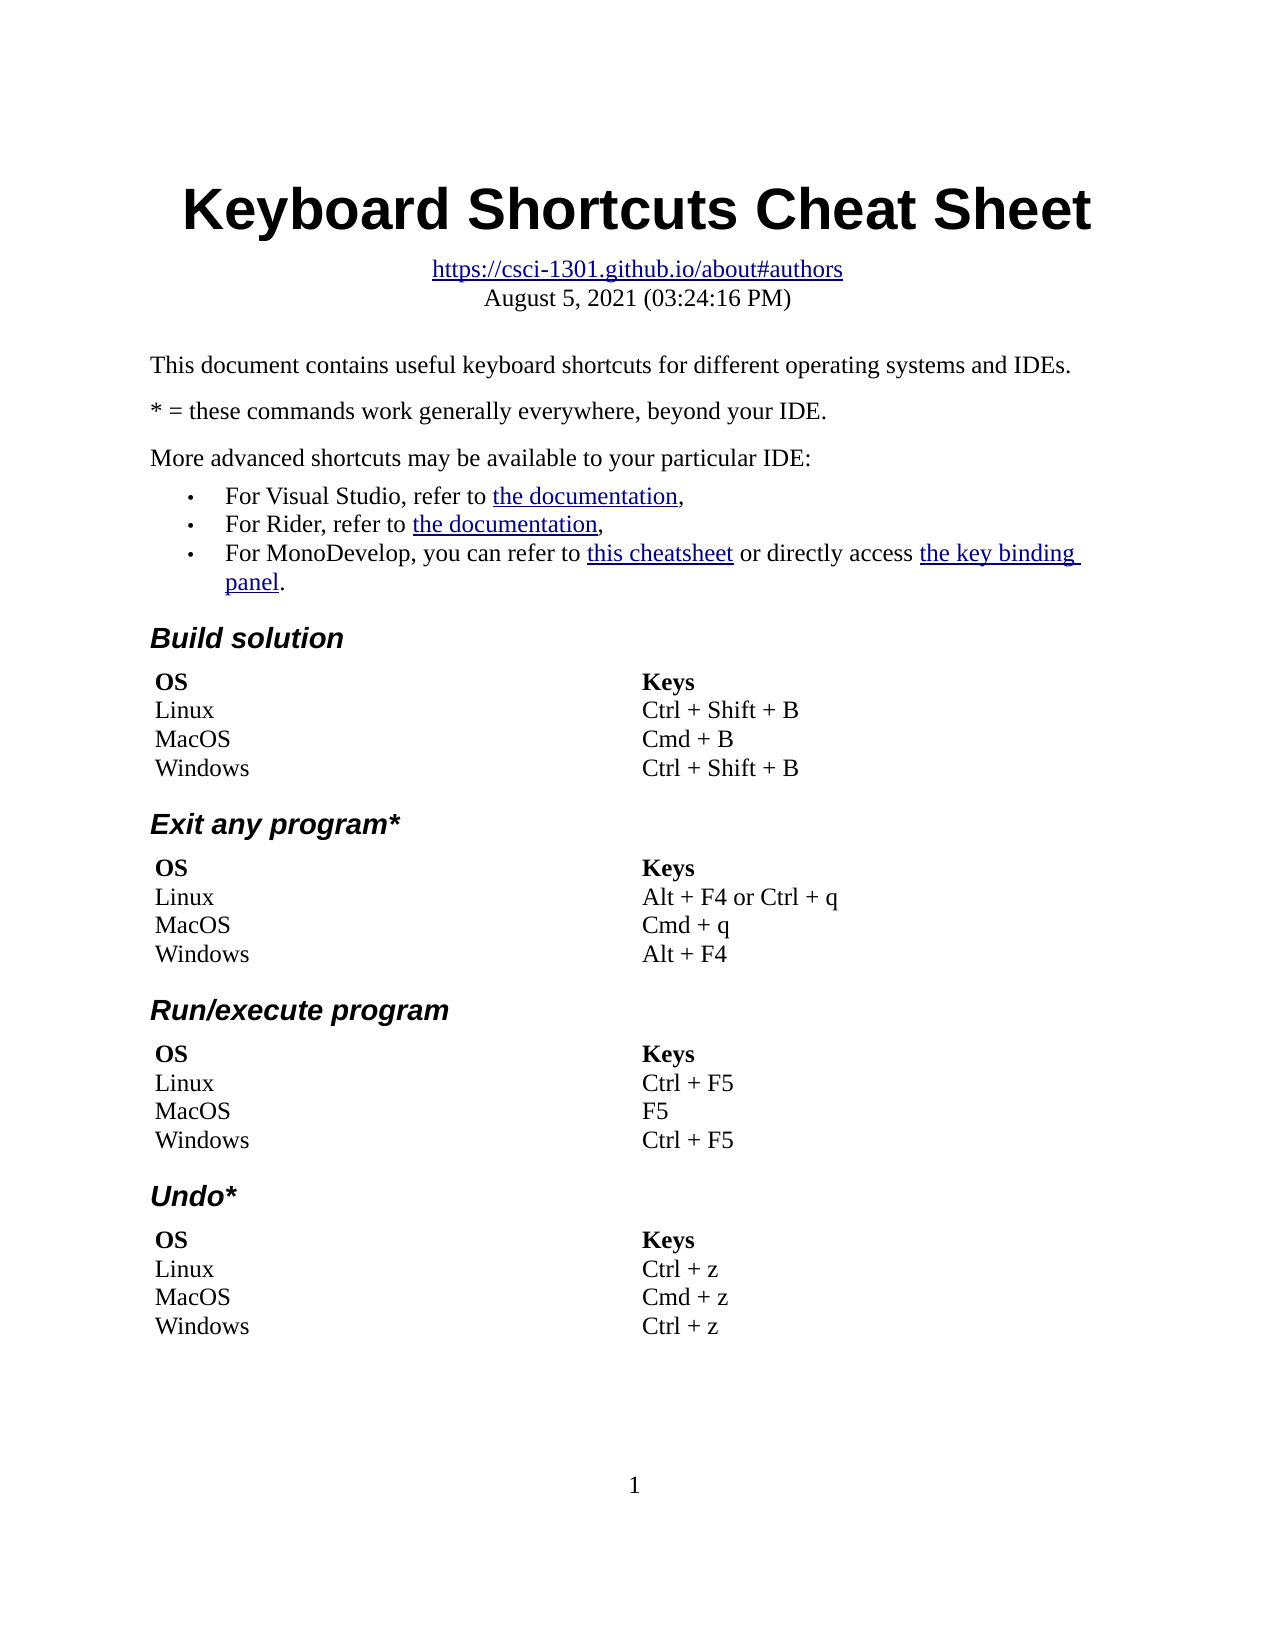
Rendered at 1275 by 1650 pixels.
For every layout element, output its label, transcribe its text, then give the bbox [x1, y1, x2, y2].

subtitle Run/execute program [150, 993, 1125, 1026]
table_cell Windows [150, 1125, 637, 1154]
table_cell MacOS [150, 724, 637, 753]
table_cell MacOS [150, 910, 637, 939]
text This document contains useful keyboard shortcuts for different operating systems and IDEs. [150, 350, 1125, 378]
table_header OS [150, 1039, 637, 1068]
list For Visual Studio, refer to the documentation, [187, 481, 1125, 509]
table_cell Windows [150, 753, 637, 782]
subtitle Exit any program* [150, 807, 1125, 840]
table_cell Cmd + B [638, 724, 1125, 753]
table_cell Windows [150, 1311, 637, 1340]
table_cell Ctrl + z [638, 1254, 1125, 1282]
list For Rider, refer to the documentation, [187, 509, 1125, 538]
table_cell Linux [150, 1068, 637, 1096]
table_cell Ctrl + Shift + B [638, 696, 1125, 724]
table_cell Cmd + q [638, 910, 1125, 939]
table_cell MacOS [150, 1096, 637, 1125]
text https://csci-1301.github.io/about#authors [150, 254, 1125, 283]
subtitle Build solution [150, 621, 1125, 654]
table_cell Windows [150, 939, 637, 968]
table_cell Ctrl + F5 [638, 1125, 1125, 1154]
table_cell Alt + F4 [638, 939, 1125, 968]
table_cell Alt + F4 or Ctrl + q [638, 882, 1125, 910]
table_cell Ctrl + F5 [638, 1068, 1125, 1096]
table_cell Ctrl + Shift + B [638, 753, 1125, 782]
list For MonoDevelop, you can refer to this cheatsheet or directly access the key binding panel. [187, 538, 1125, 596]
subtitle Undo* [150, 1179, 1125, 1212]
table_header Keys [638, 1039, 1125, 1068]
title Keyboard Shortcuts Cheat Sheet [150, 175, 1125, 242]
text August 5, 2021 (03:24:16 PM) [150, 283, 1125, 312]
table_header Keys [638, 853, 1125, 882]
text * = these commands work generally everywhere, beyond your IDE. [150, 396, 1125, 425]
table_header Keys [638, 667, 1125, 696]
table_cell F5 [638, 1096, 1125, 1125]
table_header OS [150, 853, 637, 882]
table_cell MacOS [150, 1283, 637, 1311]
text More advanced shortcuts may be available to your particular IDE: [150, 443, 1125, 472]
table_header OS [150, 1225, 637, 1254]
table_cell Linux [150, 696, 637, 724]
table_cell Linux [150, 1254, 637, 1282]
table_cell Cmd + z [638, 1283, 1125, 1311]
table_cell Linux [150, 882, 637, 910]
table_cell Ctrl + z [638, 1311, 1125, 1340]
table_header OS [150, 667, 637, 696]
table_header Keys [638, 1225, 1125, 1254]
